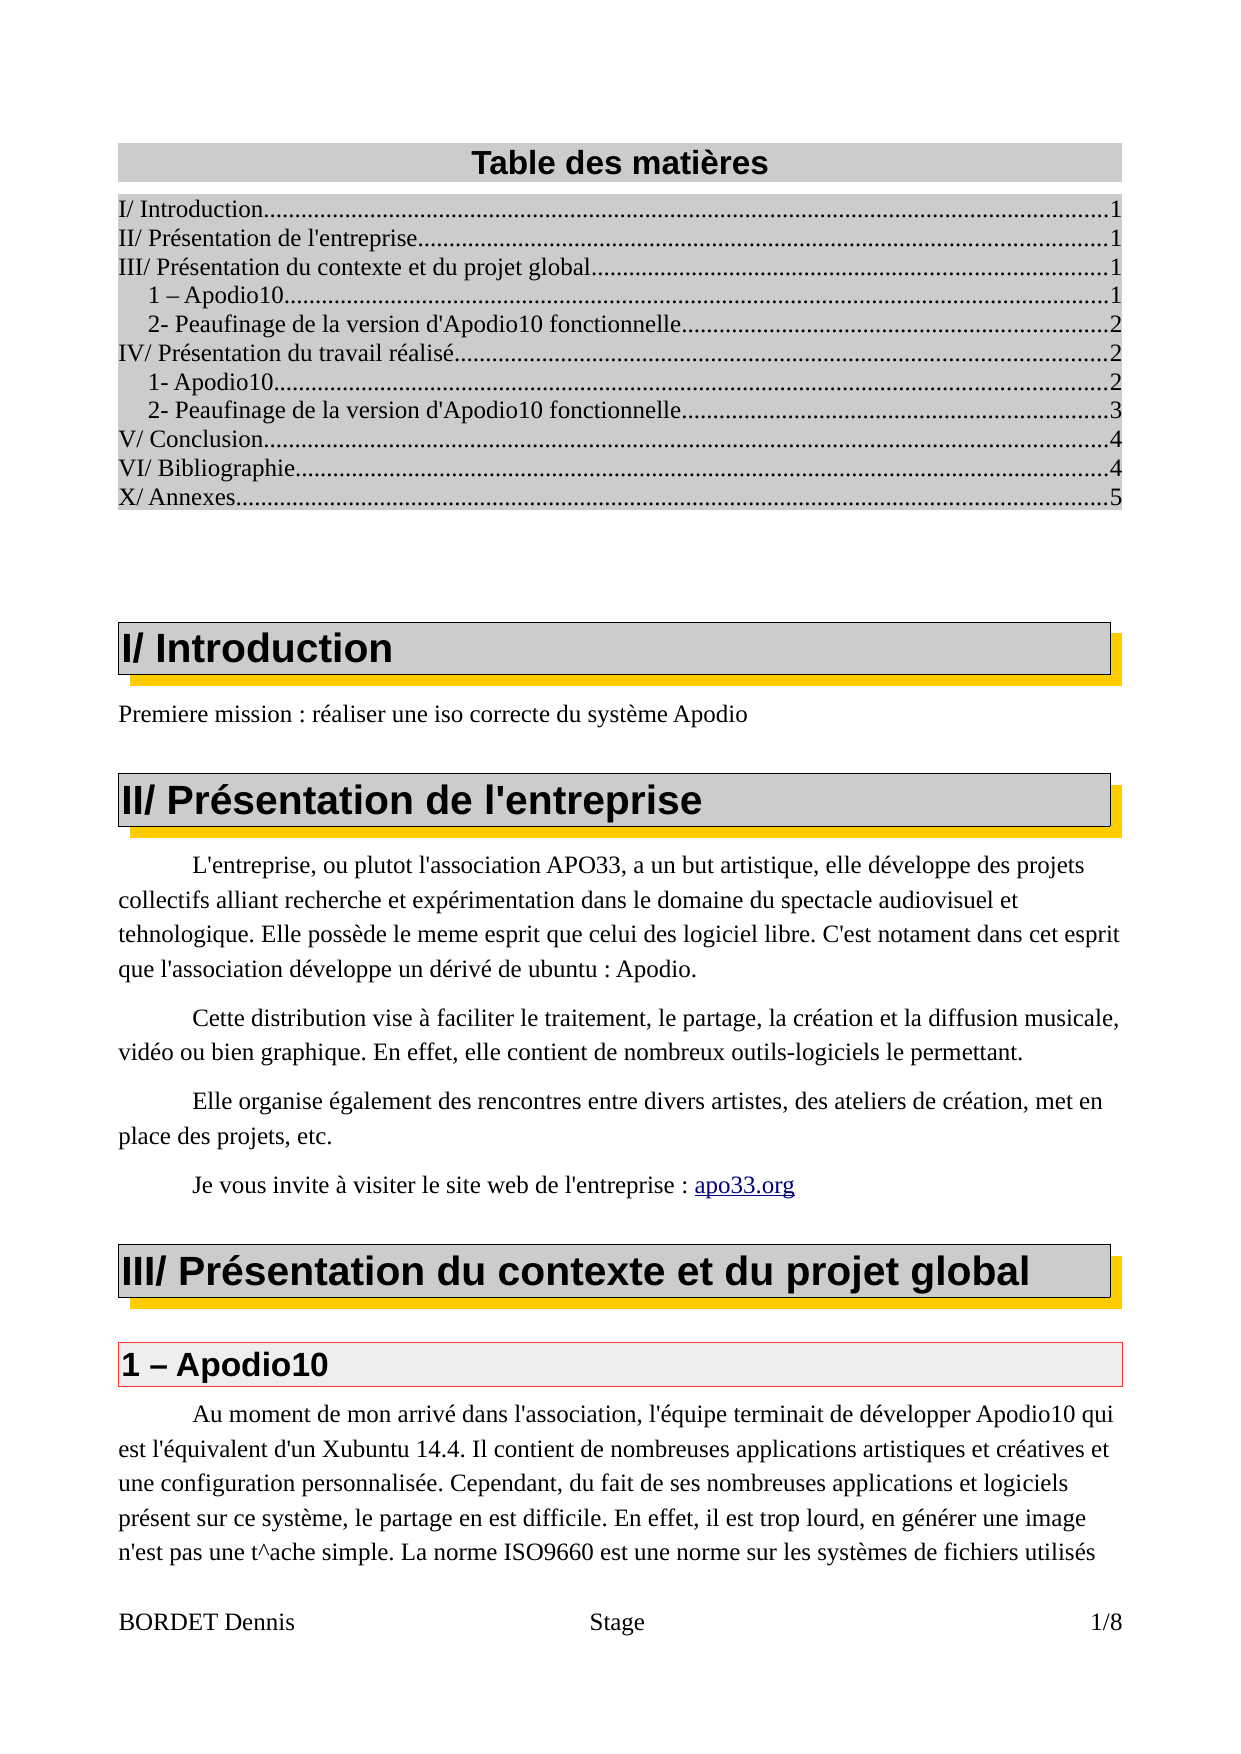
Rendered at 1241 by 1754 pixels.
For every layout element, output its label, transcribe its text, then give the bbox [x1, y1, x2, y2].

subtitle III/ Présentation du contexte et du projet global [119, 1245, 1110, 1297]
text I/ Introduction 1 [118, 194, 1122, 223]
text Je vous invite à visiter le site web de l'entreprise : apo33.org [118, 1170, 1122, 1198]
text V/ Conclusion 4 [118, 424, 1122, 453]
text Premiere mission : réaliser une iso correcte du système Apodio [118, 699, 1122, 728]
text 1 – Apodio10 1 [148, 280, 1122, 309]
text Au moment de mon arrivé dans l'association, l'équipe terminait de développer Apodio10 qui est l'équivalent d'un Xubuntu 14.4. Il contient de nombreuses applications artistiques et créatives et une configuration personnalisée. Cependant, du fait de ses nombreuses applications et logiciels présent sur ce système, le partage en est difficile. En effet, il est trop lourd, en générer une image n'est pas une t^ache simple. La norme ISO9660 est une norme sur les systèmes de fichiers utilisés [118, 1399, 1122, 1566]
text 2- Peaufinage de la version d'Apodio10 fonctionnelle. 2 [148, 309, 1122, 338]
text 2- Peaufinage de la version d'Apodio10 fonctionnelle. 3 [148, 395, 1122, 424]
text Elle organise également des rencontres entre divers artistes, des ateliers de création, met en place des projets, etc. [118, 1086, 1122, 1149]
text L'entreprise, ou plutot l'association APO33, a un but artistique, elle développe des projets collectifs alliant recherche et expérimentation dans le domaine du spectacle audiovisuel et tehnologique. Elle possède le meme esprit que celui des logiciel libre. C'est notament dans cet esprit que l'association développe un dérivé de ubuntu : Apodio. [118, 850, 1122, 982]
subtitle 1 – Apodio10 [119, 1343, 1122, 1386]
text 1- Apodio10. 2 [148, 367, 1122, 395]
text VI/ Bibliographie 4 [118, 453, 1122, 482]
text IV/ Présentation du travail réalisé. 2 [118, 338, 1122, 367]
text Cette distribution vise à faciliter le traitement, le partage, la création et la diffusion musicale, vidéo ou bien graphique. En effet, elle contient de nombreux outils-logiciels le permettant. [118, 1003, 1122, 1066]
text II/ Présentation de l'entreprise 1 [118, 223, 1122, 252]
subtitle Table des matières [118, 143, 1122, 182]
text III/ Présentation du contexte et du projet global 1 [118, 252, 1122, 280]
text X/ Annexes 5 [118, 482, 1122, 510]
subtitle II/ Présentation de l'entreprise [119, 774, 1110, 826]
subtitle I/ Introduction [119, 623, 1110, 674]
